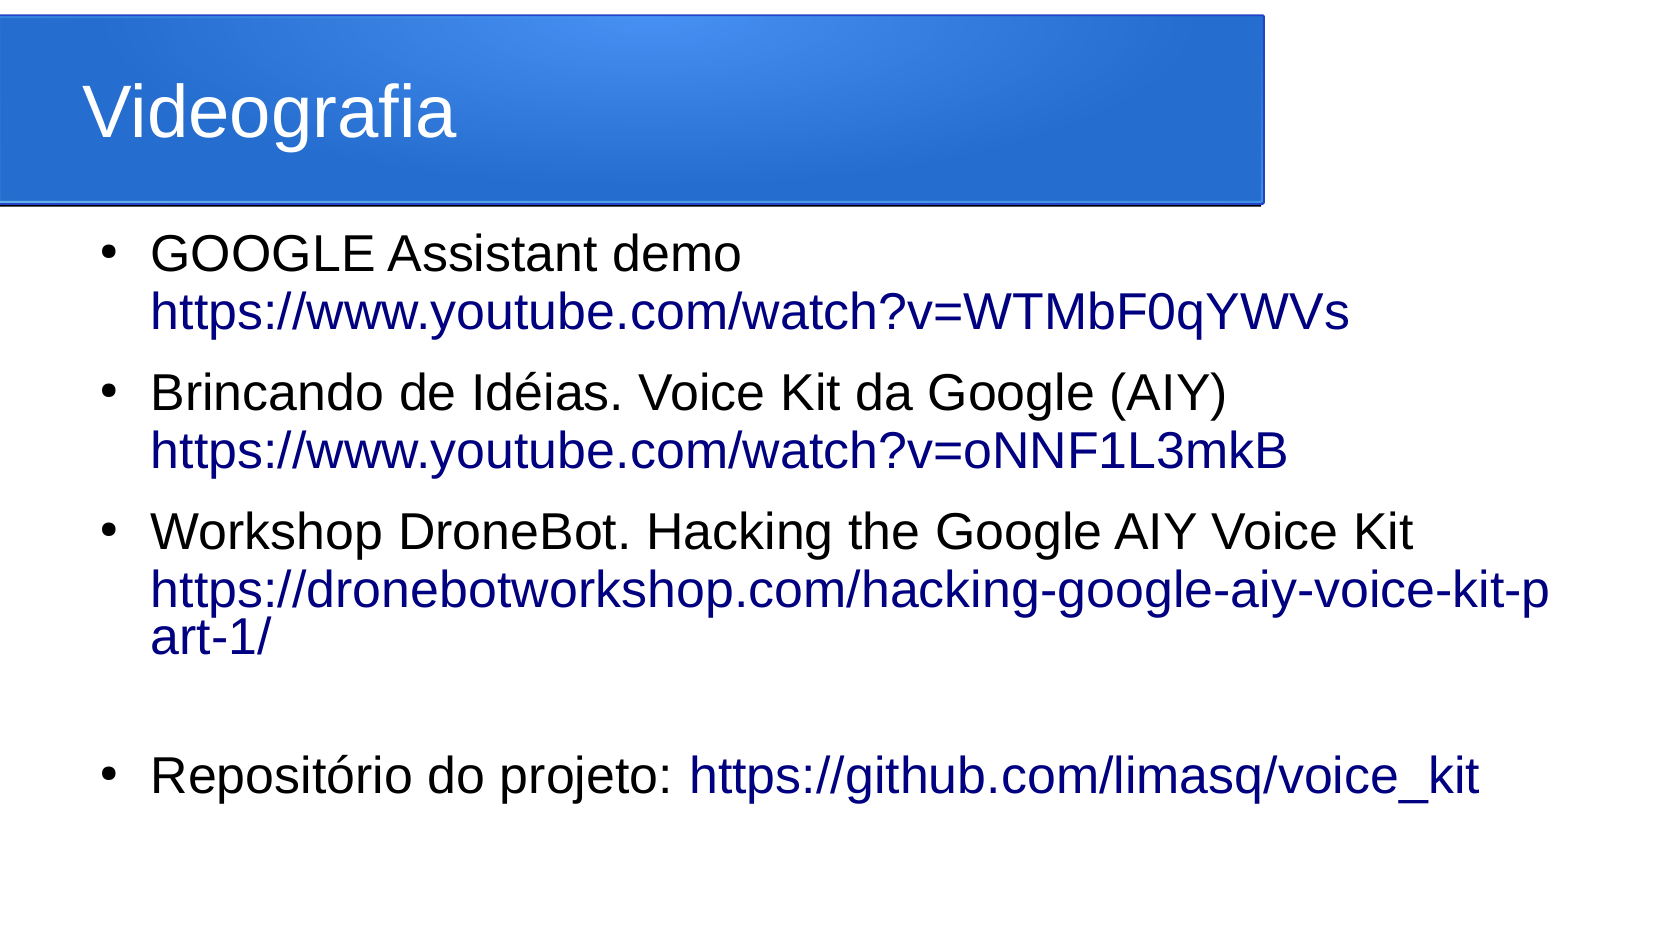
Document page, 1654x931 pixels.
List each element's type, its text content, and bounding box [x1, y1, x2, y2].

list GOOGLE Assistant demo https://www.youtube.com/watch?v=WTMbF0qYWVs Brincando de Idéias. Voice Kit da Google (AIY) https://www.youtube.com/watch?v=oNNF1L3mkB Workshop DroneBot. Hacking the Google AIY Voice Kit https://dronebotworkshop.com/hacking-google-aiy-voice-kit-part-1/ Repositório do projeto: https://github.com/limasq/voice_kit [82, 224, 1571, 764]
title Videografia [82, 35, 1235, 189]
